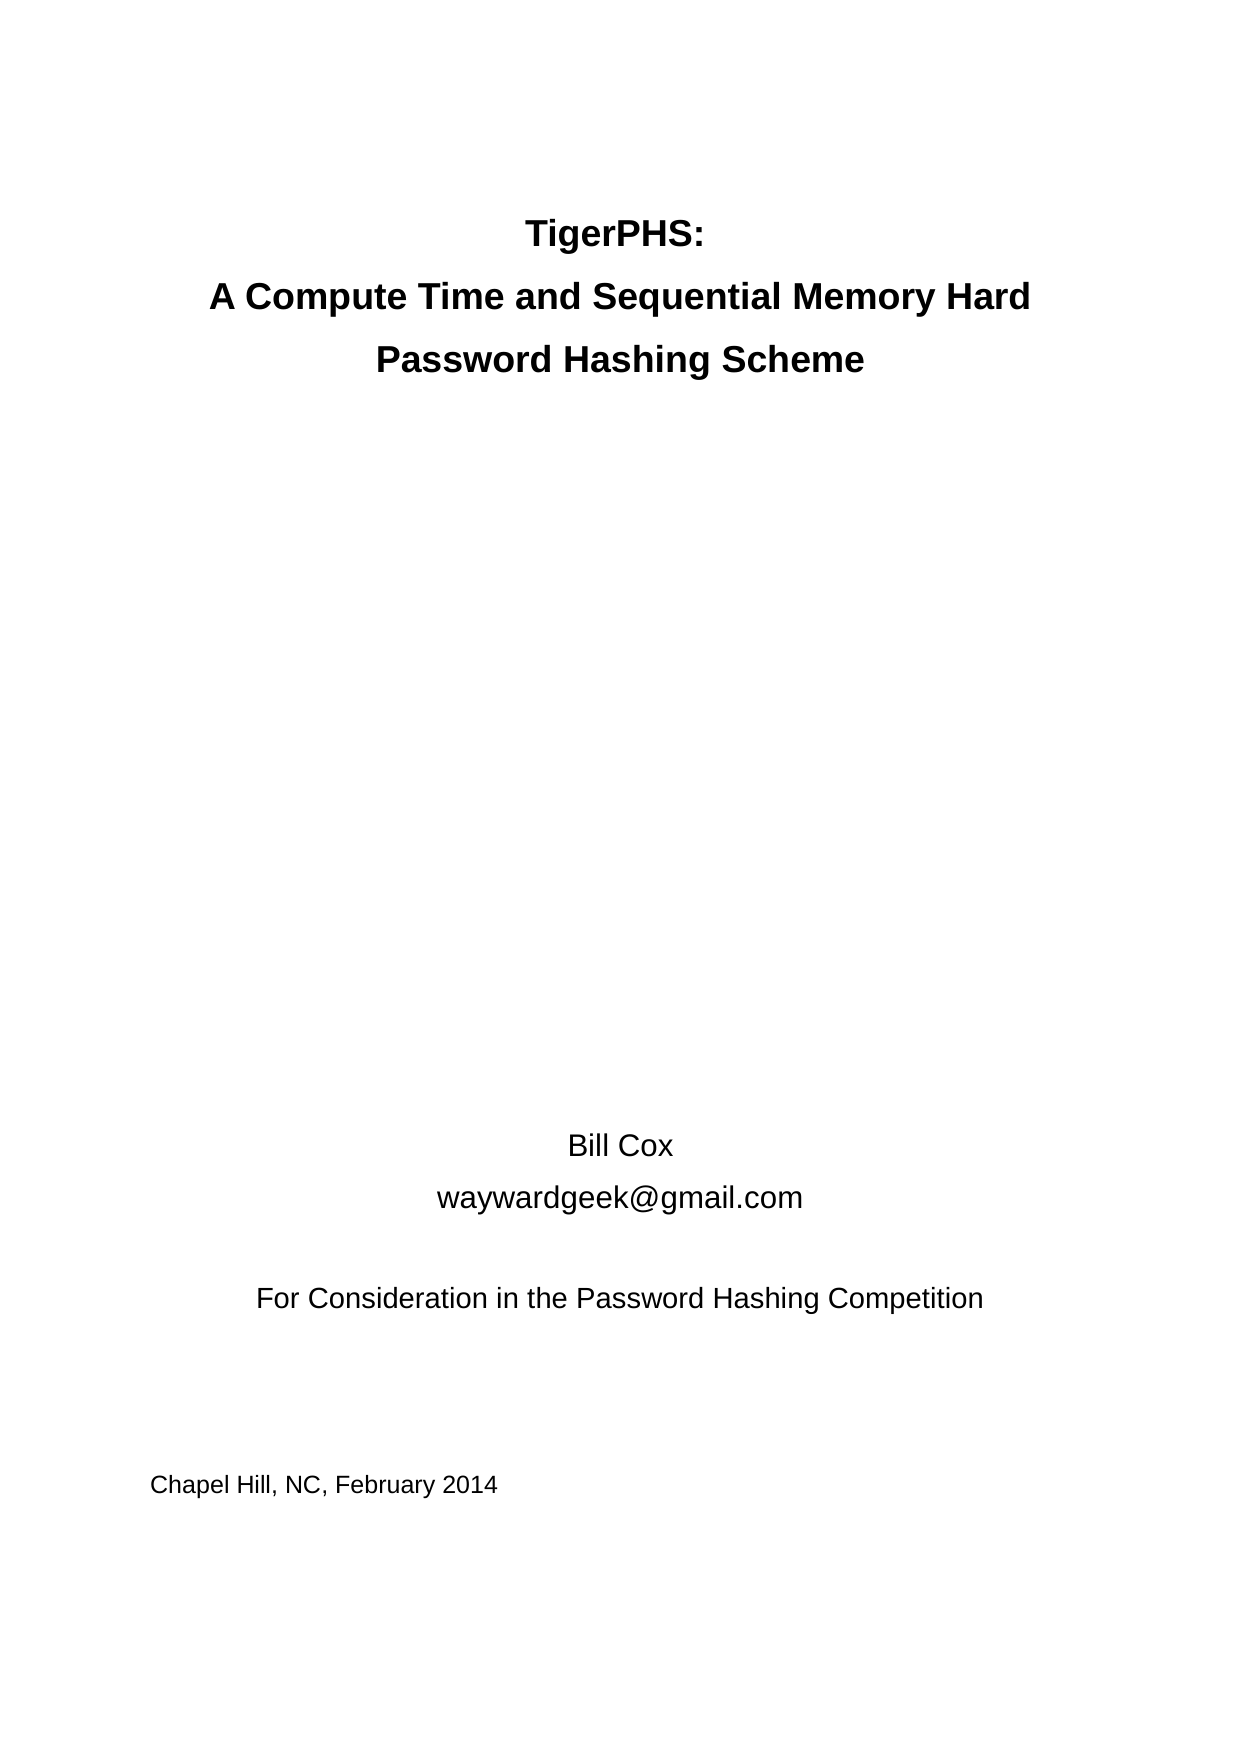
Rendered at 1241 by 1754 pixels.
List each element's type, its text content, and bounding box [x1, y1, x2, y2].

text Chapel Hill, NC, February 2014 [150, 1471, 1091, 1499]
text TigerPHS: A Compute Time and Sequential Memory Hard Password Hashing Scheme [150, 213, 1091, 381]
text For Consideration in the Password Hashing Competition [150, 1282, 1091, 1314]
text Bill Cox [150, 1128, 1091, 1163]
text waywardgeek@gmail.com [150, 1181, 1091, 1215]
